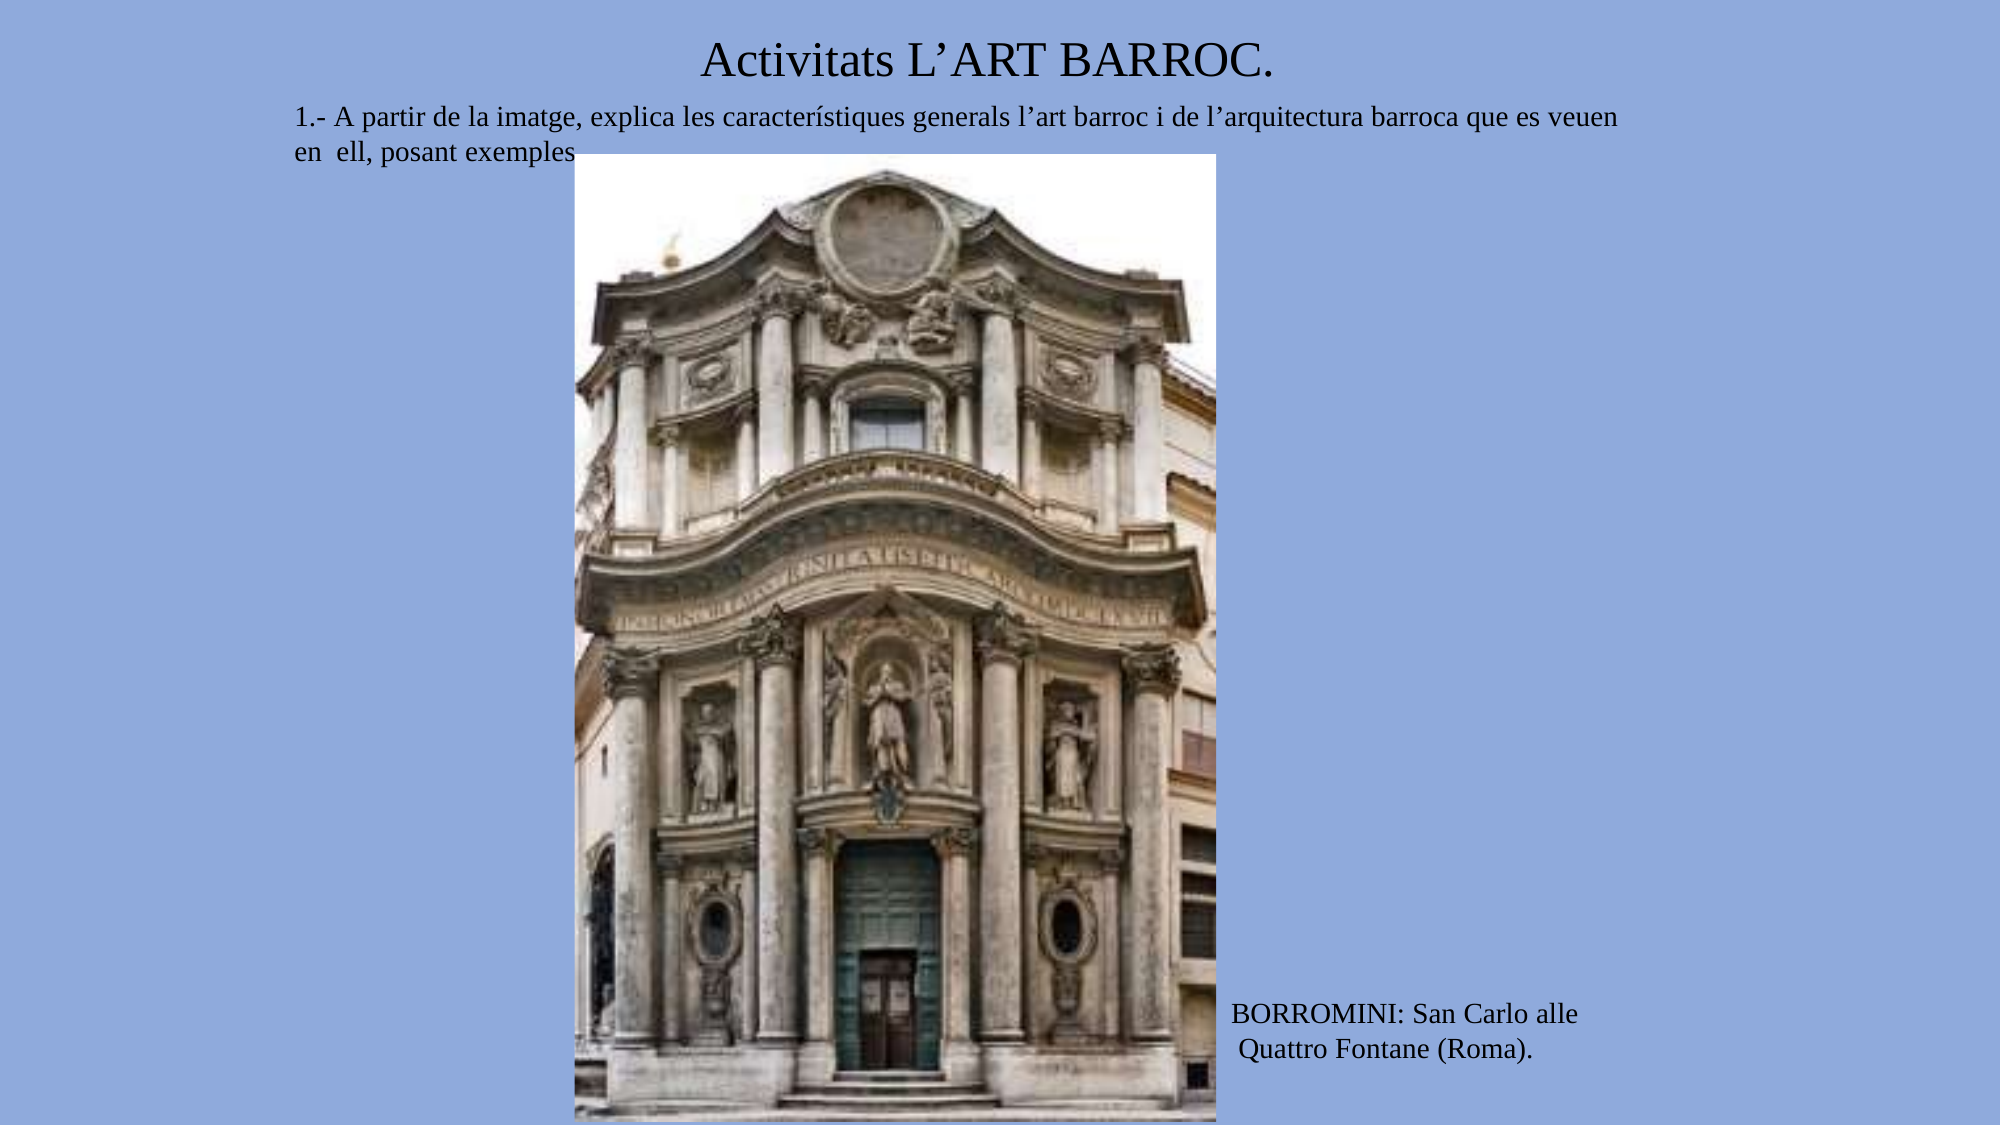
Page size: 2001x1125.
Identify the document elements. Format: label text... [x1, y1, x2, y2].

text_box [575, 154, 1216, 1122]
text_box BORROMINI: San Carlo alle Quattro Fontane (Roma). [1228, 992, 1582, 1067]
title Activitats L’ART BARROC. 1.- A partir de la imatge, explica les característiques generals l’art barroc i de l’arquitectura barroca que es veuen en ell, posant exemples. [292, 2, 1646, 169]
